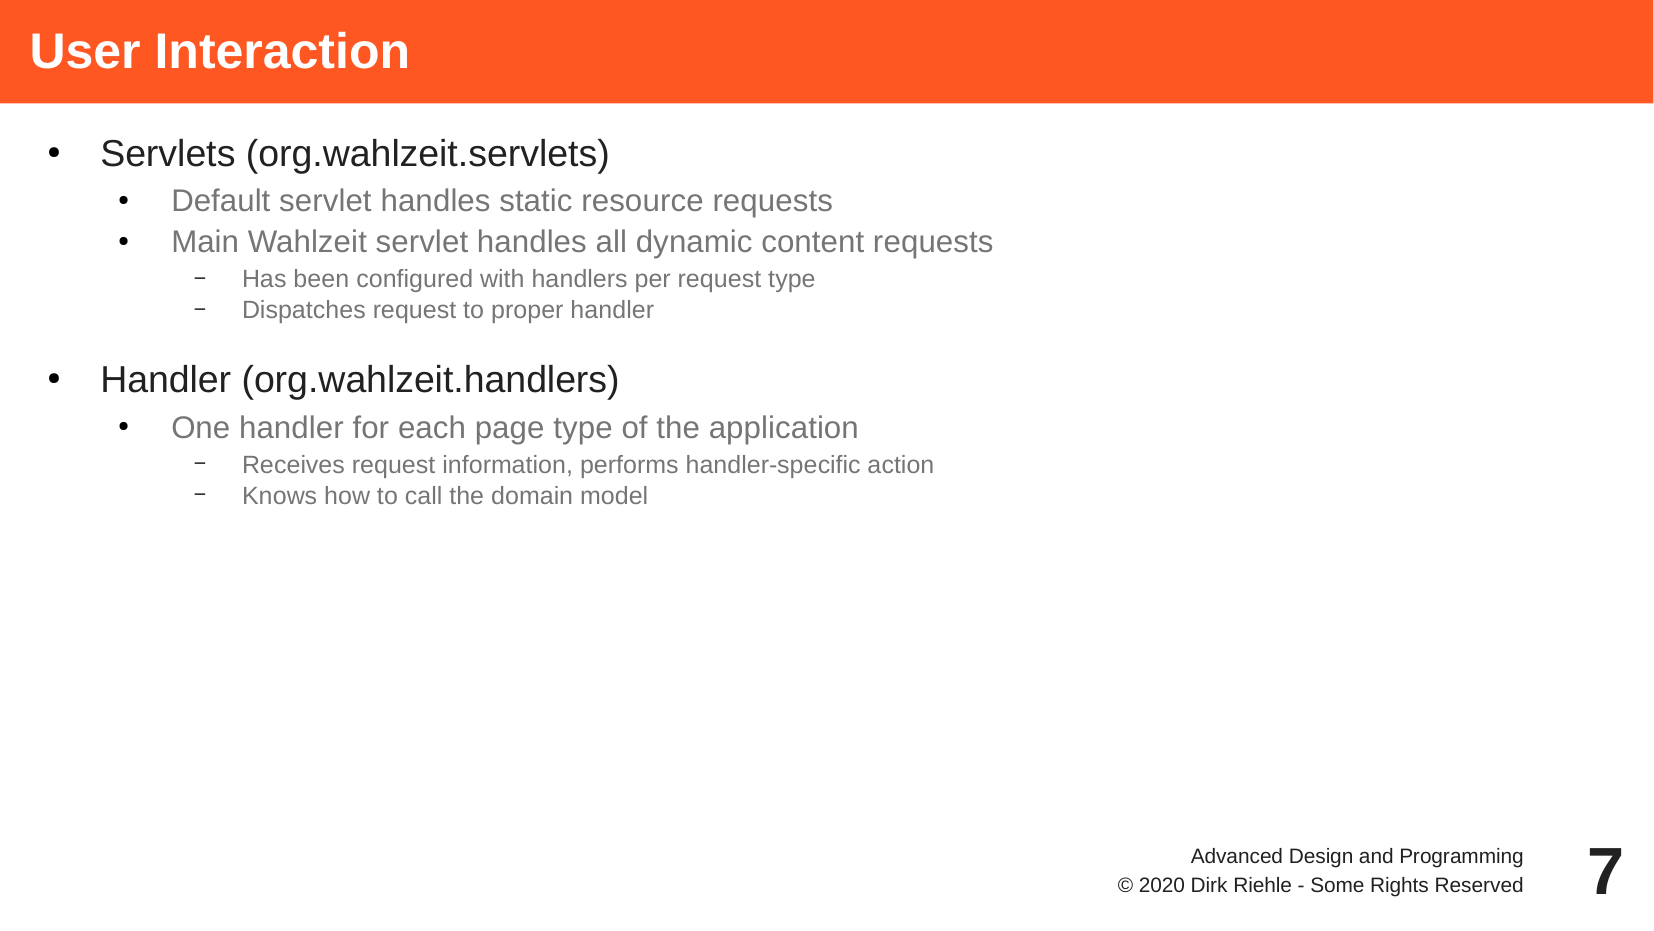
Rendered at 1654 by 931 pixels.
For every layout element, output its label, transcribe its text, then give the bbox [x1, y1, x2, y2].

title User Interaction [0, 0, 1654, 104]
list Servlets (org.wahlzeit.servlets) Default servlet handles static resource requests Main Wahlzeit servlet handles all dynamic content requests Has been configured with handlers per request type Dispatches request to proper handler Handler (org.wahlzeit.handlers) One handler for each page type of the application Receives request information, performs handler-specific action Knows how to call the domain model [29, 132, 1625, 813]
